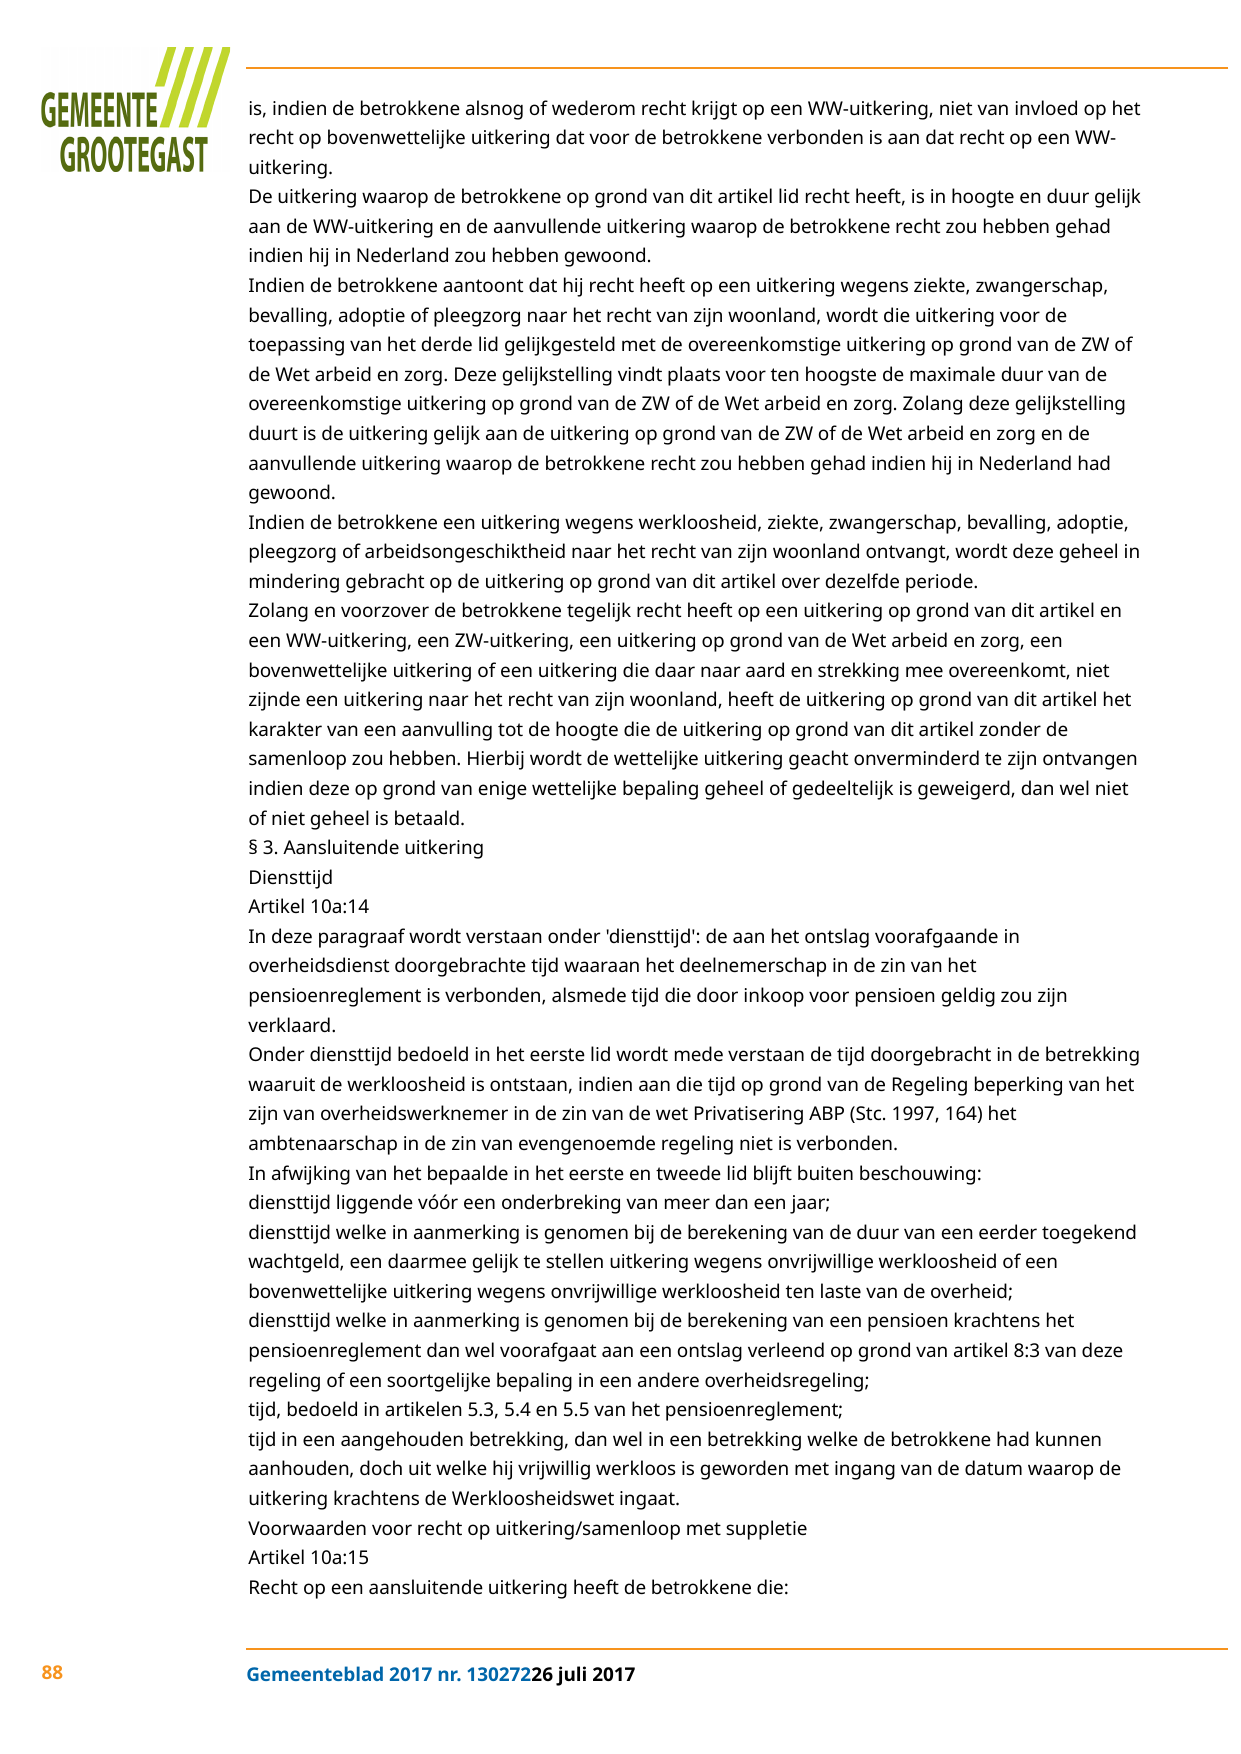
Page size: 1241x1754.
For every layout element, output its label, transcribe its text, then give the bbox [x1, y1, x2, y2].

text In deze paragraaf wordt verstaan onder 'diensttijd': de aan het ontslag voorafgaande in overheidsdienst doorgebrachte tijd waaraan het deelnemerschap in de zin van het pensioenreglement is verbonden, alsmede tijd die door inkoop voor pensioen geldig zou zijn verklaard. [248, 923, 1152, 1038]
text Onder diensttijd bedoeld in het eerste lid wordt mede verstaan de tijd doorgebracht in de betrekking waaruit de werkloosheid is ontstaan, indien aan die tijd op grond van de Regeling beperking van het zijn van overheidswerknemer in de zin van de wet Privatisering ABP (Stc. 1997, 164) het ambtenaarschap in de zin van evengenoemde regeling niet is verbonden. [248, 1041, 1152, 1156]
text Recht op een aansluitende uitkering heeft de betrokkene die: [248, 1574, 1152, 1600]
text diensttijd liggende vóór een onderbreking van meer dan een jaar; [248, 1189, 1152, 1215]
text diensttijd welke in aanmerking is genomen bij de berekening van een pensioen krachtens het pensioenreglement dan wel voorafgaat aan een ontslag verleend op grond van artikel 8:3 van deze regeling of een soortgelijke bepaling in een andere overheidsregeling; [248, 1308, 1152, 1393]
picture [41, 47, 231, 172]
text tijd in een aangehouden betrekking, dan wel in een betrekking welke de betrokkene had kunnen aanhouden, doch uit welke hij vrijwillig werkloos is geworden met ingang van de datum waarop de uitkering krachtens de Werkloosheidswet ingaat. [248, 1426, 1152, 1511]
text Voorwaarden voor recht op uitkering/samenloop met suppletie [248, 1515, 1152, 1541]
text tijd, bedoeld in artikelen 5.3, 5.4 en 5.5 van het pensioenreglement; [248, 1396, 1152, 1422]
text Artikel 10a:14 [248, 893, 1152, 919]
text Indien de betrokkene aantoont dat hij recht heeft op een uitkering wegens ziekte, zwangerschap, bevalling, adoptie of pleegzorg naar het recht van zijn woonland, wordt die uitkering voor de toepassing van het derde lid gelijkgesteld met de overeenkomstige uitkering op grond van de ZW of de Wet arbeid en zorg. Deze gelijkstelling vindt plaats voor ten hoogste de maximale duur van de overeenkomstige uitkering op grond van de ZW of de Wet arbeid en zorg. Zolang deze gelijkstelling duurt is de uitkering gelijk aan de uitkering op grond van de ZW of de Wet arbeid en zorg en de aanvullende uitkering waarop de betrokkene recht zou hebben gehad indien hij in Nederland had gewoond. [248, 272, 1152, 505]
text Diensttijd [248, 864, 1152, 890]
text Artikel 10a:15 [248, 1544, 1152, 1570]
text diensttijd welke in aanmerking is genomen bij de berekening van de duur van een eerder toegekend wachtgeld, een daarmee gelijk te stellen uitkering wegens onvrijwillige werkloosheid of een bovenwettelijke uitkering wegens onvrijwillige werkloosheid ten laste van de overheid; [248, 1219, 1152, 1304]
text De uitkering waarop de betrokkene op grond van dit artikel lid recht heeft, is in hoogte en duur gelijk aan de WW-uitkering en de aanvullende uitkering waarop de betrokkene recht zou hebben gehad indien hij in Nederland zou hebben gewoond. [248, 183, 1152, 268]
text is, indien de betrokkene alsnog of wederom recht krijgt op een WW-uitkering, niet van invloed op het recht op bovenwettelijke uitkering dat voor de betrokkene verbonden is aan dat recht op een WW-uitkering. [248, 95, 1152, 180]
text § 3. Aansluitende uitkering [248, 834, 1152, 860]
text Zolang en voorzover de betrokkene tegelijk recht heeft op een uitkering op grond van dit artikel en een WW-uitkering, een ZW-uitkering, een uitkering op grond van de Wet arbeid en zorg, een bovenwettelijke uitkering of een uitkering die daar naar aard en strekking mee overeenkomt, niet zijnde een uitkering naar het recht van zijn woonland, heeft de uitkering op grond van dit artikel het karakter van een aanvulling tot de hoogte die de uitkering op grond van dit artikel zonder de samenloop zou hebben. Hierbij wordt de wettelijke uitkering geacht onverminderd te zijn ontvangen indien deze op grond van enige wettelijke bepaling geheel of gedeeltelijk is geweigerd, dan wel niet of niet geheel is betaald. [248, 598, 1152, 831]
text In afwijking van het bepaalde in het eerste en tweede lid blijft buiten beschouwing: [248, 1160, 1152, 1186]
text Indien de betrokkene een uitkering wegens werkloosheid, ziekte, zwangerschap, bevalling, adoptie, pleegzorg of arbeidsongeschiktheid naar het recht van zijn woonland ontvangt, wordt deze geheel in mindering gebracht op de uitkering op grond van dit artikel over dezelfde periode. [248, 509, 1152, 594]
